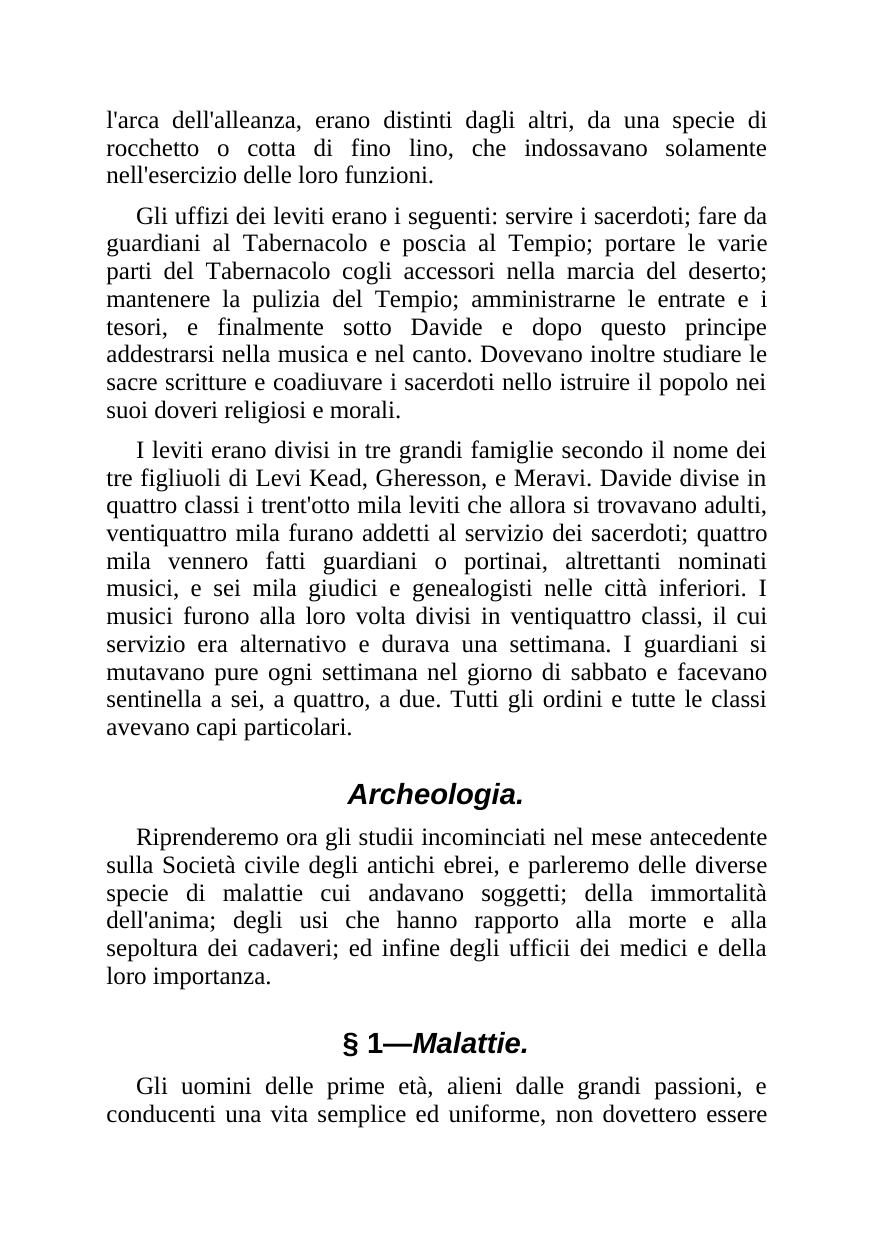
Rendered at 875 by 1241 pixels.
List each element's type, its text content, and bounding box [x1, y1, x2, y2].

text Gli uffizi dei leviti erano i seguenti: servire i sacerdoti; fare da guardiani al Tabernacolo e poscia al Tempio; portare le varie parti del Tabernacolo cogli accessori nella marcia del deserto; mantenere la pulizia del Tempio; amministrarne le entrate e i tesori, e finalmente sotto Davide e dopo questo principe addestrarsi nella musica e nel canto. Dovevano inoltre studiare le sacre scritture e coadiuvare i sacerdoti nello istruire il popolo nei suoi doveri religiosi e morali. [106, 202, 768, 423]
subtitle § 1—Malattie. [106, 1027, 768, 1060]
text l'arca dell'alleanza, erano distinti dagli altri, da una specie di rocchetto o cotta di fino lino, che indossavano solamente nell'esercizio delle loro funzioni. [106, 106, 768, 189]
text Gli uomini delle prime età, alieni dalle grandi passioni, e conducenti una vita semplice ed uniforme, non dovettero essere [106, 1072, 768, 1128]
text I leviti erano divisi in tre grandi famiglie secondo il nome dei tre figliuoli di Levi Kead, Gheresson, e Meravi. Davide divise in quattro classi i trent'otto mila leviti che allora si trovavano adulti, ventiquattro mila furano addetti al servizio dei sacerdoti; quattro mila vennero fatti guardiani o portinai, altrettanti nominati musici, e sei mila giudici e genealogisti nelle città inferiori. I musici furono alla loro volta divisi in ventiquattro classi, il cui servizio era alternativo e durava una settimana. I guardiani si mutavano pure ogni settimana nel giorno di sabbato e facevano sentinella a sei, a quattro, a due. Tutti gli ordini e tutte le classi avevano capi particolari. [106, 436, 768, 741]
subtitle Archeologia. [106, 778, 768, 811]
text Riprenderemo ora gli studii incominciati nel mese antecedente sulla Società civile degli antichi ebrei, e parleremo delle diverse specie di malattie cui andavano soggetti; della immortalità dell'anima; degli usi che hanno rapporto alla morte e alla sepoltura dei cadaveri; ed infine degli ufficii dei medici e della loro importanza. [106, 823, 768, 990]
